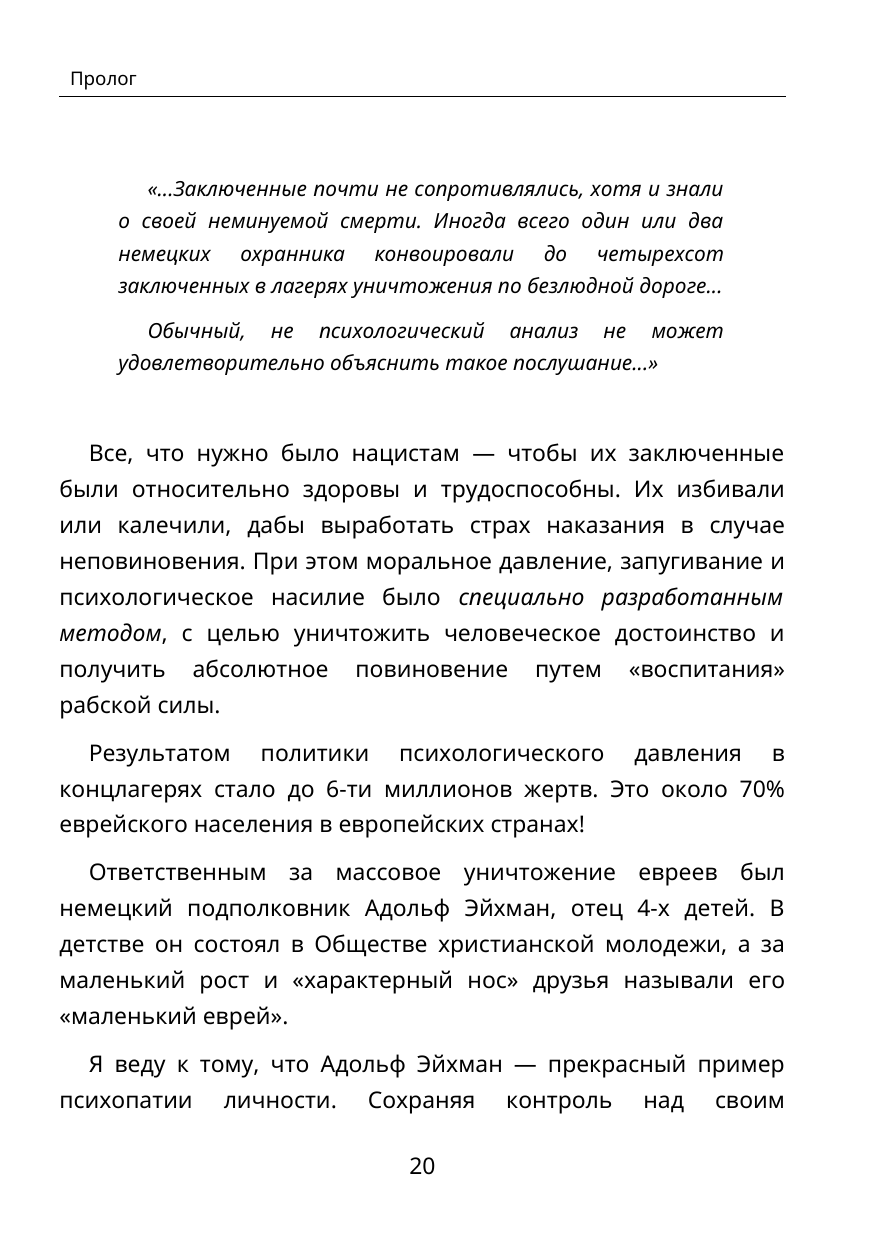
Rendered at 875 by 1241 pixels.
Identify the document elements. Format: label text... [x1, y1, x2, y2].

text Ответственным за массовое уничтожение евреев был немецкий подполковник Адольф Эйхман, отец 4-х детей. В детстве он состоял в Обществе христианской молодежи, а за маленький рост и «характерный нос» друзья называли его «маленький еврей». [59, 856, 786, 1031]
text Обычный, не психологический анализ не может удовлетворительно объяснить такое послушание...» [118, 316, 727, 377]
text Я веду к тому, что Адольф Эйхман — прекрасный пример психопатии личности. Сохраняя контроль над своим [59, 1048, 786, 1115]
text «...Заключенные почти не сопротивлялись, хотя и знали о своей неминуемой смерти. Иногда всего один или два немецких охранника конвоировали до четырехсот заключенных в лагерях уничтожения по безлюдной дороге... [118, 174, 727, 300]
text Все, что нужно было нацистам — чтобы их заключенные были относительно здоровы и трудоспособны. Их избивали или калечили, дабы выработать страх наказания в случае неповиновения. При этом моральное давление, запугивание и психологическое насилие было специально разработанным методом, с целью уничтожить человеческое достоинство и получить абсолютное повиновение путем «воспитания» рабской силы. [59, 437, 786, 720]
text Результатом политики психологического давления в концлагерях стало до 6-ти миллионов жертв. Это около 70% еврейского населения в европейских странах! [59, 737, 786, 840]
